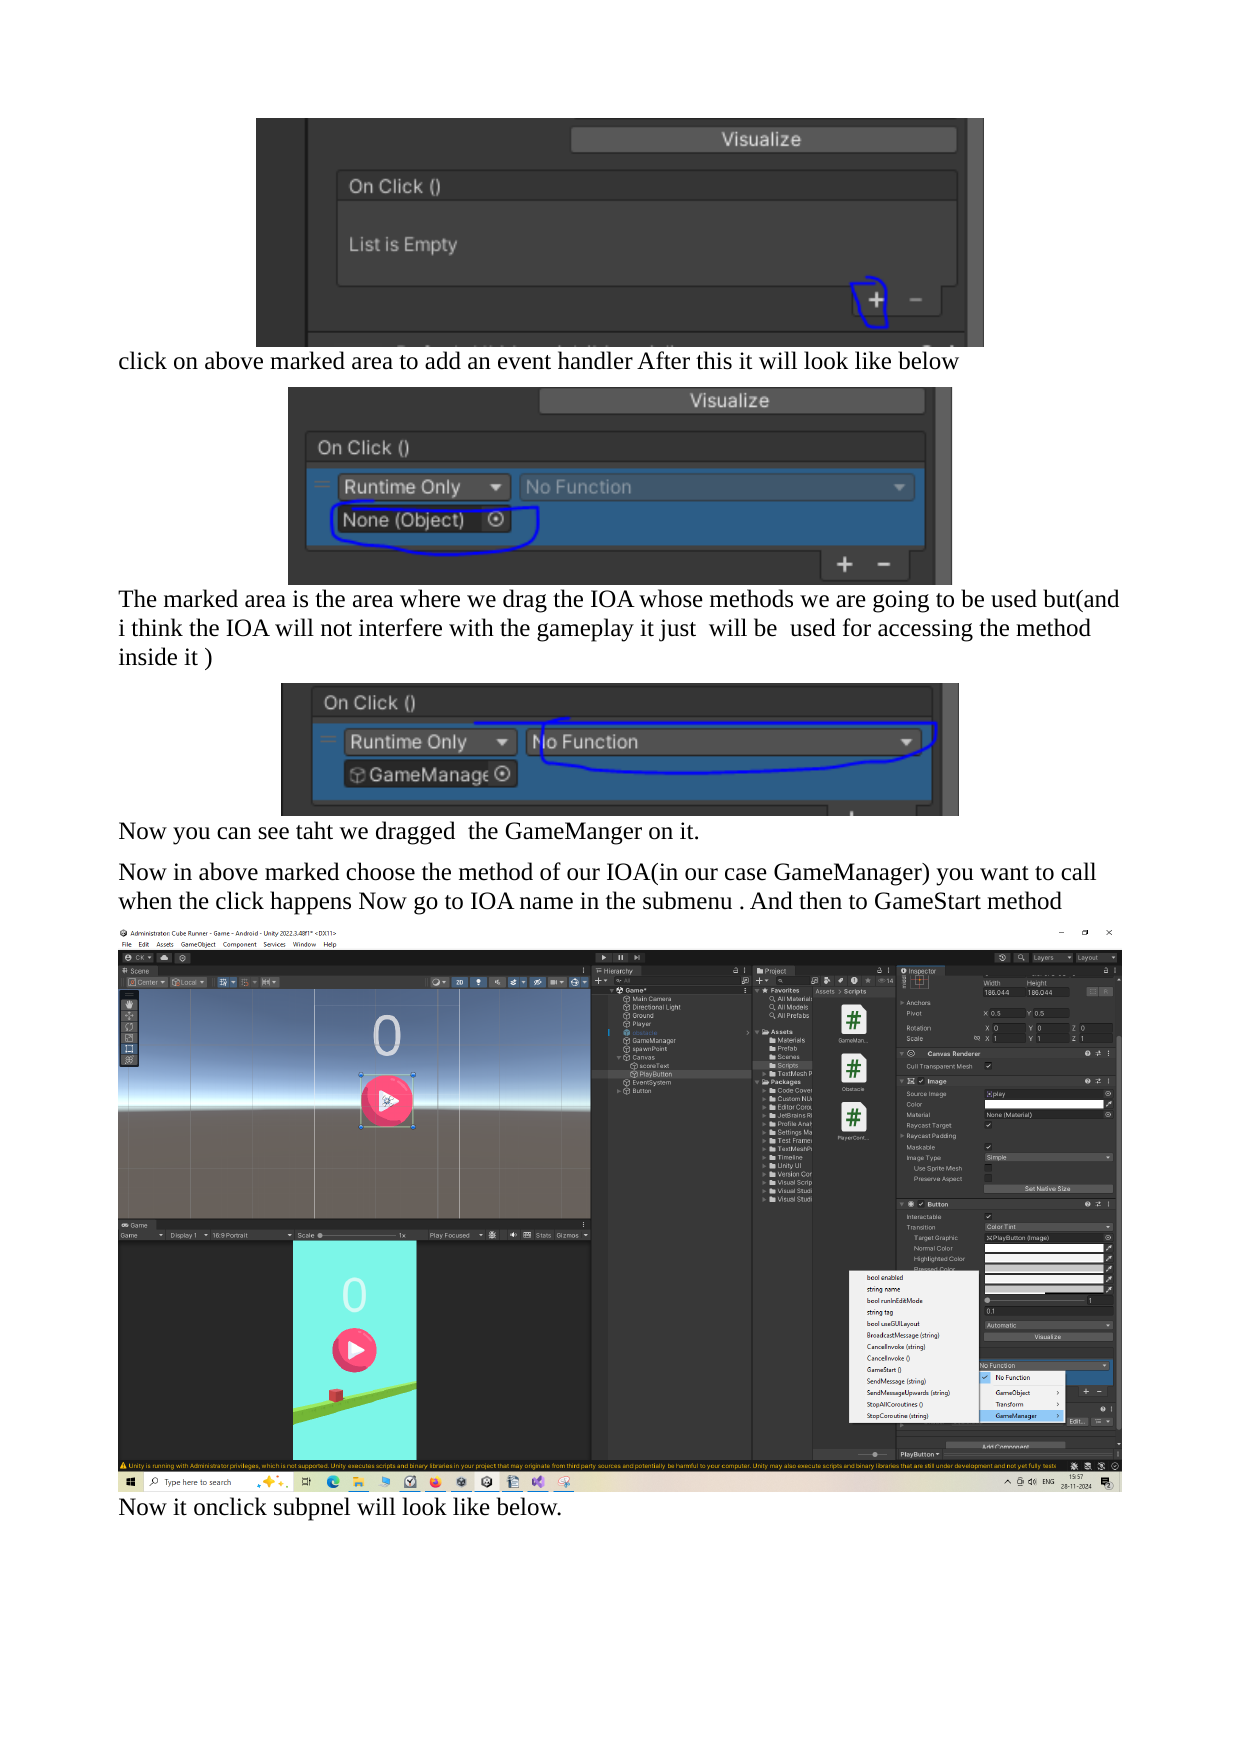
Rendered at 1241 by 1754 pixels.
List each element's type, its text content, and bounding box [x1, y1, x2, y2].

text Now in above marked choose the method of our IOA(in our case GameManager) you want to call when the click happens Now go to IOA name in the submenu . And then to GameStart method [118, 857, 1122, 915]
picture [281, 683, 959, 816]
text The marked area is the area where we drag the IOA whose methods we are going to be used but(and i think the IOA will not interfere with the gameplay it just will be used for accessing the method inside it ) [118, 585, 1122, 671]
picture [118, 927, 1122, 1492]
picture [256, 118, 984, 347]
text click on above marked area to add an event handler After this it will look like below [118, 347, 1122, 375]
text Now it onclick subpnel will look like below. [118, 1492, 1122, 1521]
picture [288, 387, 953, 585]
text Now you can see taht we dragged the GameManger on it. [118, 816, 1122, 845]
